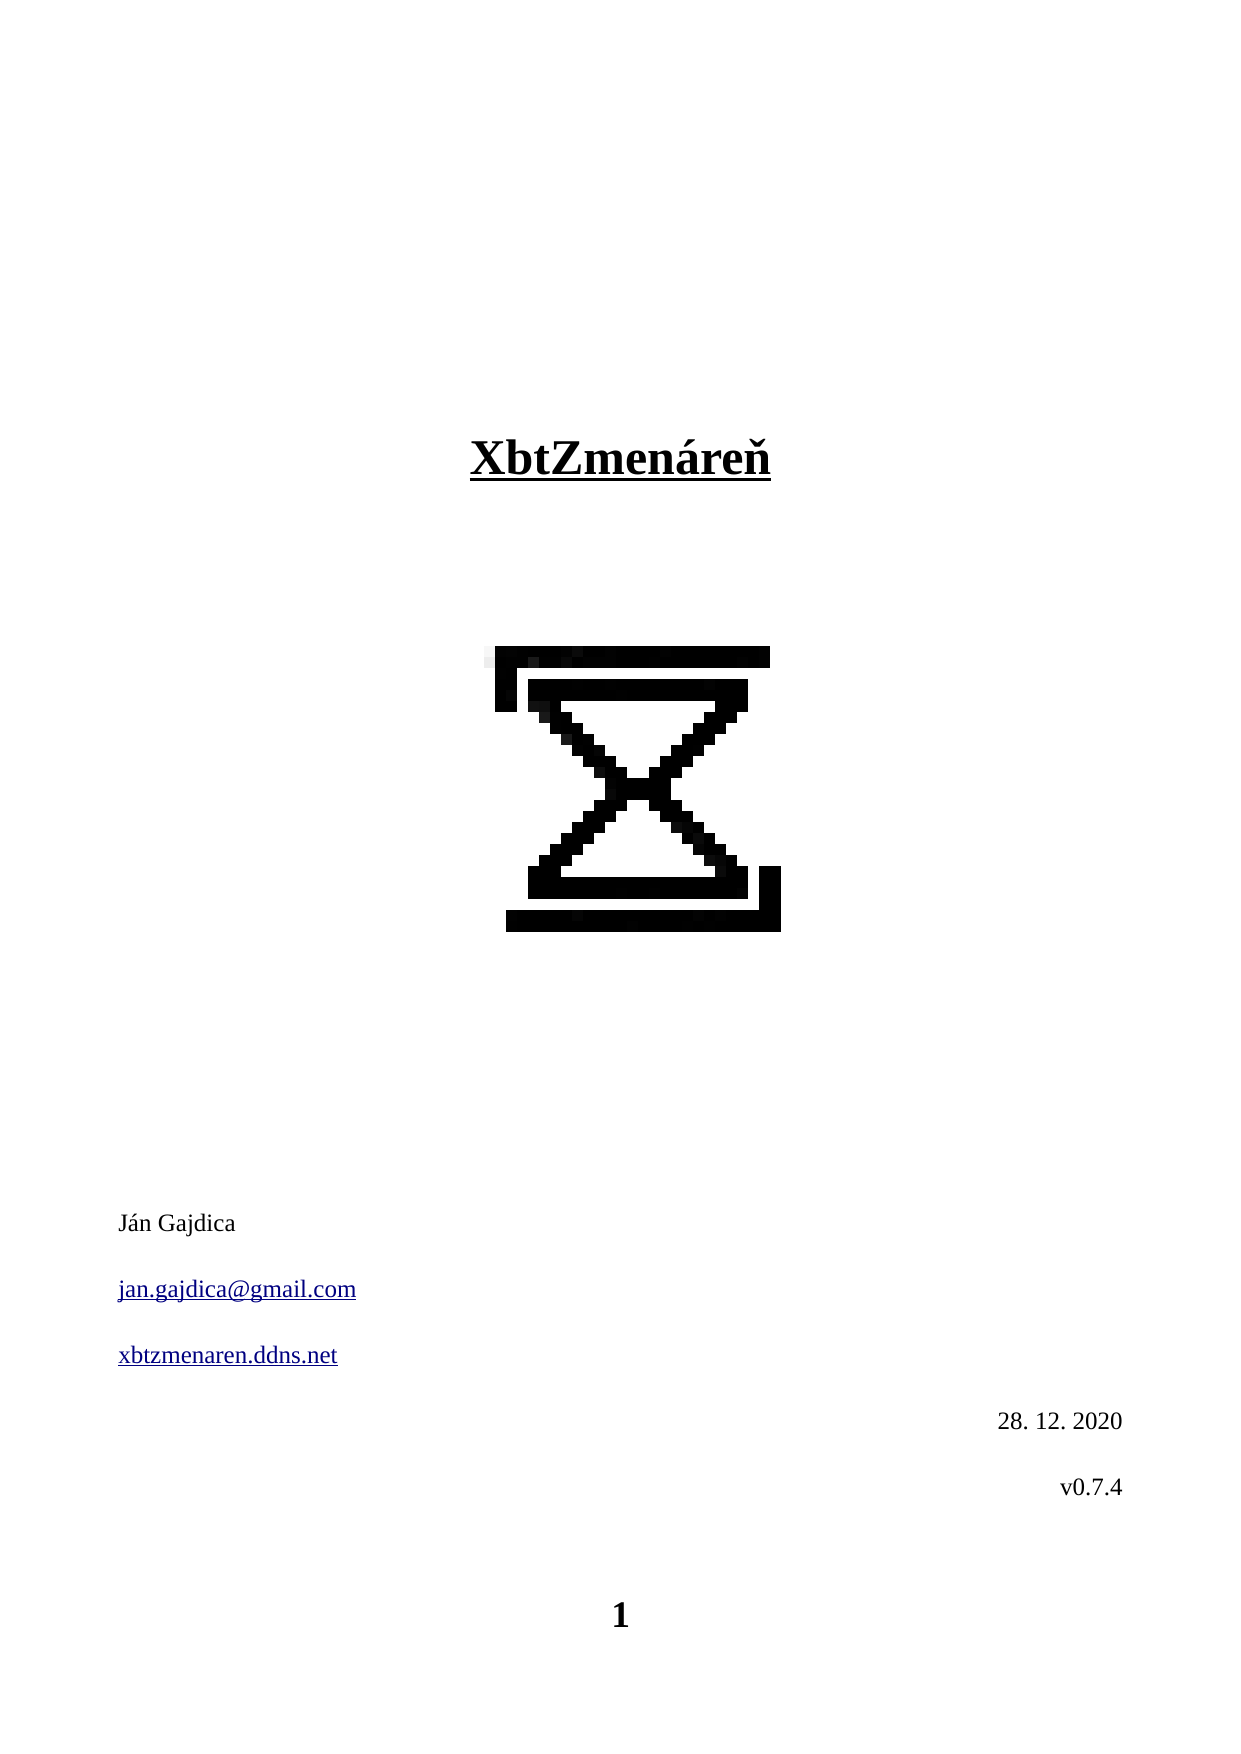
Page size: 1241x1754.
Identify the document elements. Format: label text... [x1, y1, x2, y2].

text v0.7.4 [118, 1453, 1122, 1501]
text Ján Gajdica [118, 1188, 1122, 1237]
text 28. 12. 2020 [118, 1387, 1122, 1435]
text xbtzmenaren.ddns.net [118, 1321, 1122, 1369]
picture [463, 614, 814, 965]
text jan.gajdica@gmail.com [118, 1255, 1122, 1303]
subtitle XbtZmenáreň [118, 428, 1122, 486]
